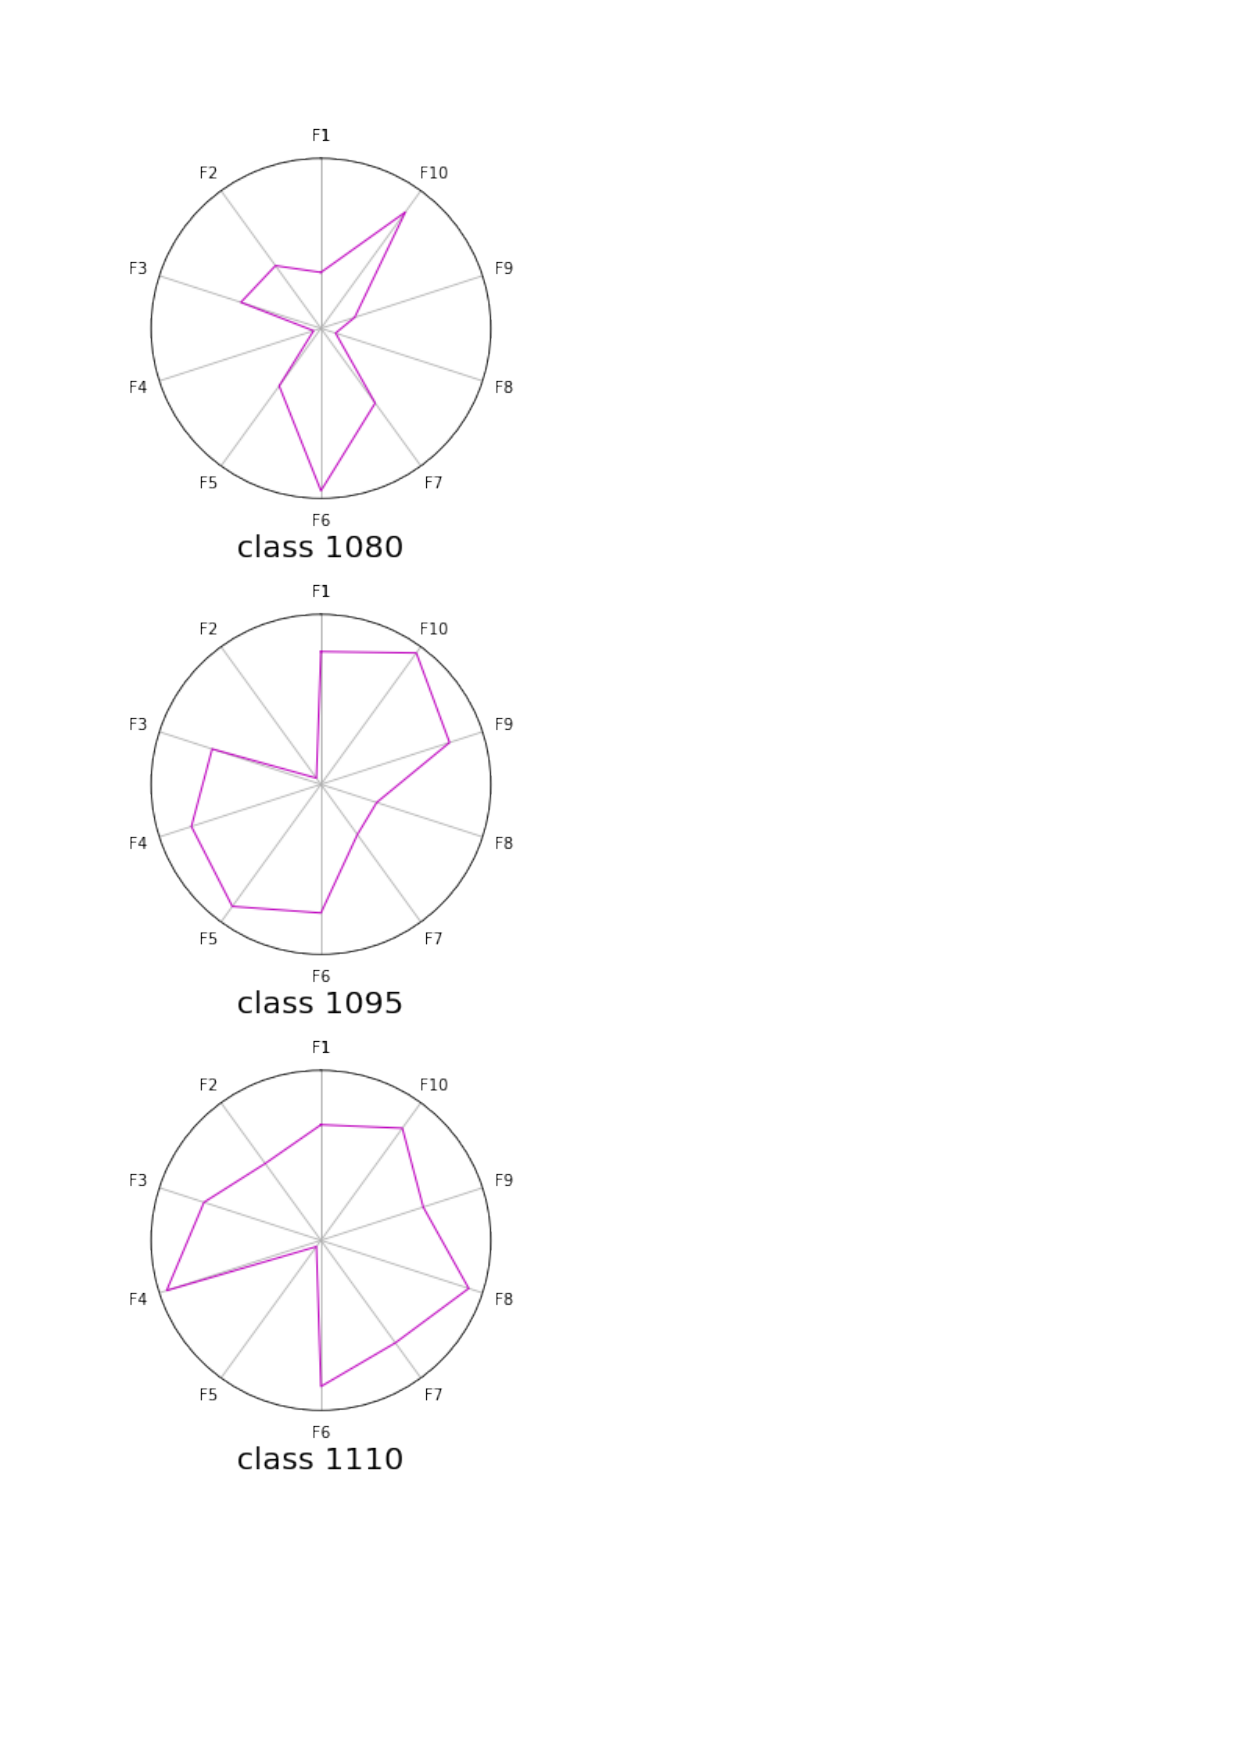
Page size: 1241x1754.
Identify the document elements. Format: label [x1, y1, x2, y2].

picture [118, 118, 523, 1487]
